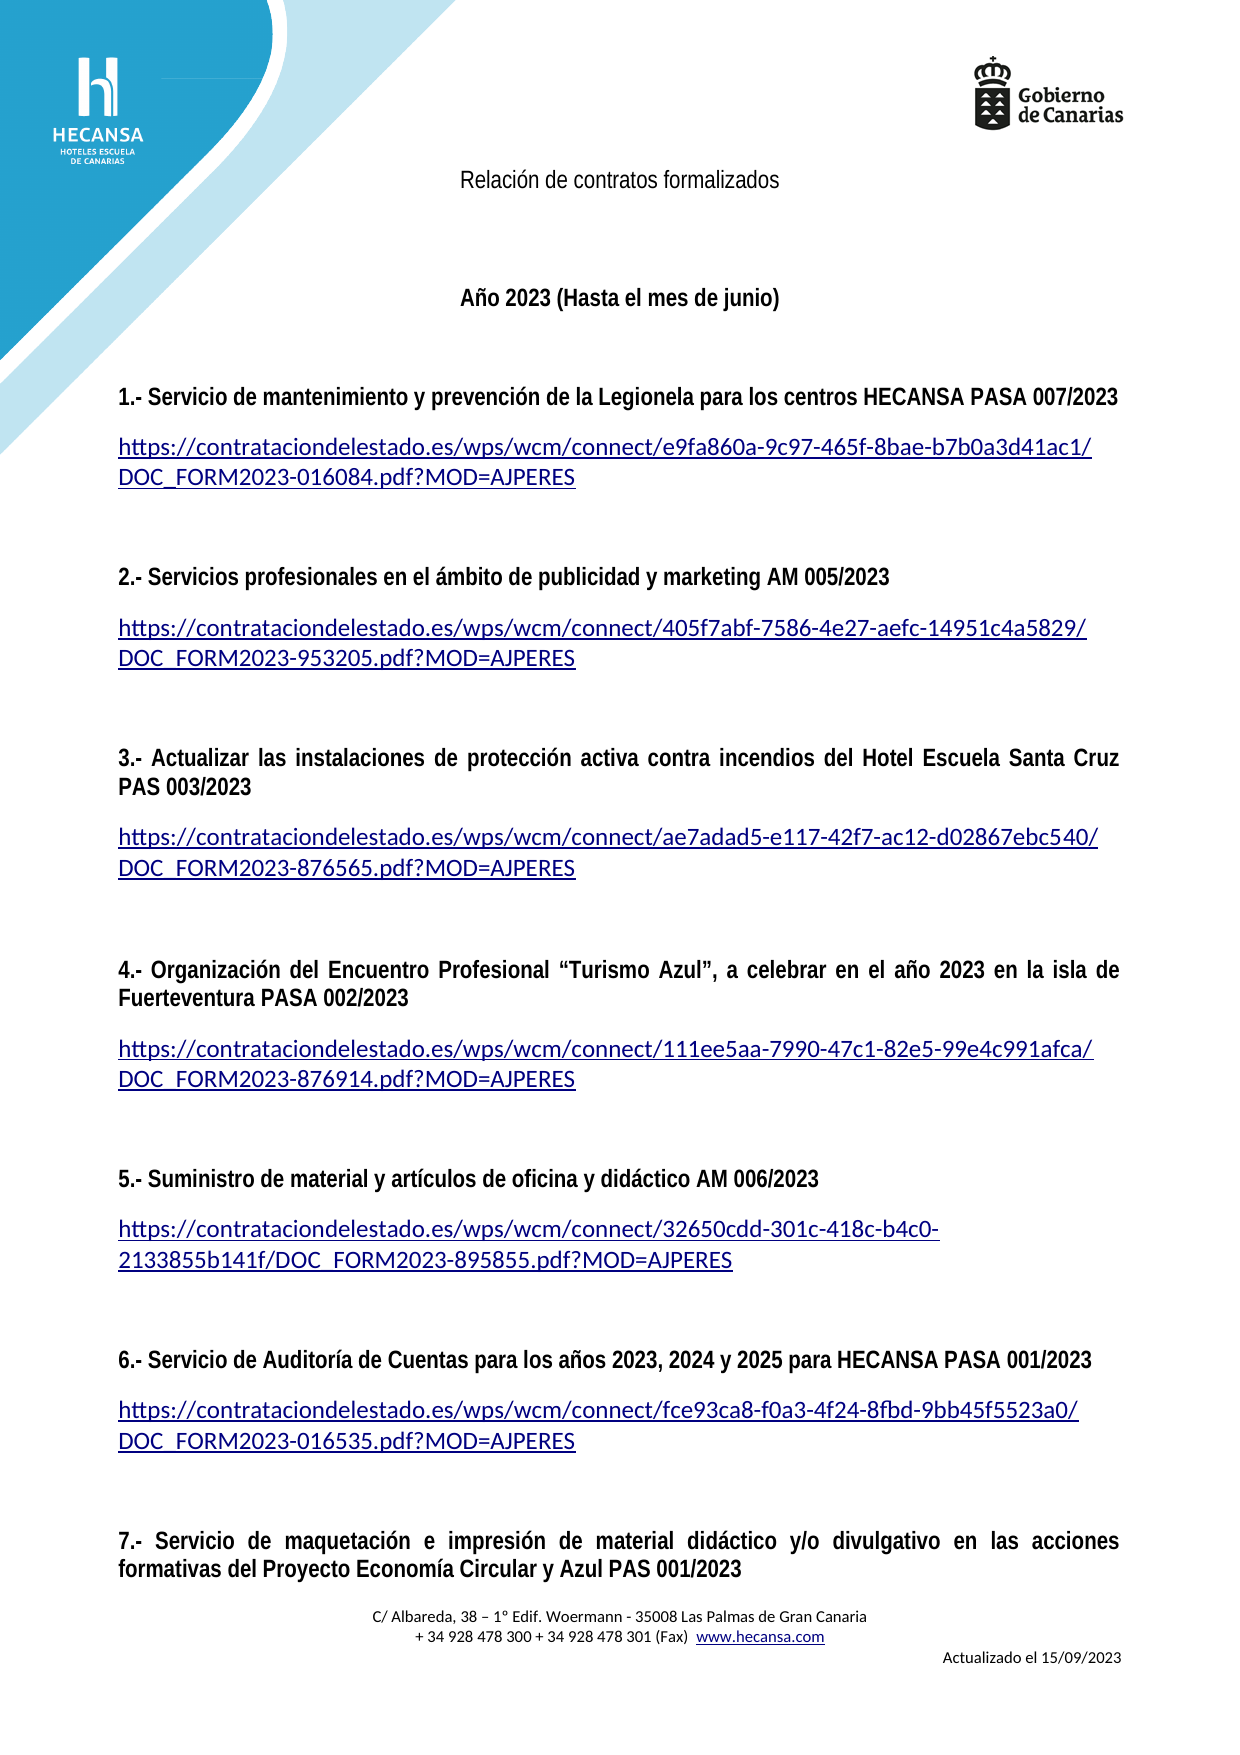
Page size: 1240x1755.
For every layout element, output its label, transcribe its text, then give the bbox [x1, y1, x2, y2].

text 7.- Servicio de maquetación e impresión de material didáctico y/o divulgativo en las acciones formativas del Proyecto Economía Circular y Azul PAS 001/2023 [118, 1526, 1121, 1583]
text https://contrataciondelestado.es/wps/wcm/connect/405f7abf-7586-4e27-aefc-14951c4a5829/DOC_FORM2023-953205.pdf?MOD=AJPERES [118, 612, 1121, 673]
text 5.- Suministro de material y artículos de oficina y didáctico AM 006/2023 [118, 1164, 1121, 1193]
text Año 2023 (Hasta el mes de junio) [145, 283, 1121, 311]
text https://contrataciondelestado.es/wps/wcm/connect/e9fa860a-9c97-465f-8bae-b7b0a3d41ac1/DOC_FORM2023-016084.pdf?MOD=AJPERES [118, 431, 1121, 492]
text 2.- Servicios profesionales en el ámbito de publicidad y marketing AM 005/2023 [118, 562, 1121, 591]
text https://contrataciondelestado.es/wps/wcm/connect/ae7adad5-e117-42f7-ac12-d02867ebc540/DOC_FORM2023-876565.pdf?MOD=AJPERES [118, 821, 1121, 882]
text https://contrataciondelestado.es/wps/wcm/connect/fce93ca8-f0a3-4f24-8fbd-9bb45f5523a0/DOC_FORM2023-016535.pdf?MOD=AJPERES [118, 1394, 1121, 1455]
text https://contrataciondelestado.es/wps/wcm/connect/32650cdd-301c-418c-b4c0-2133855b141f/DOC_FORM2023-895855.pdf?MOD=AJPERES [118, 1213, 1121, 1274]
text https://contrataciondelestado.es/wps/wcm/connect/111ee5aa-7990-47c1-82e5-99e4c991afca/DOC_FORM2023-876914.pdf?MOD=AJPERES [118, 1033, 1121, 1094]
text 1.- Servicio de mantenimiento y prevención de la Legionela para los centros HECANSA PASA 007/2023 [118, 382, 1121, 410]
text 6.- Servicio de Auditoría de Cuentas para los años 2023, 2024 y 2025 para HECANSA PASA 001/2023 [118, 1345, 1121, 1373]
text 4.- Organización del Encuentro Profesional “Turismo Azul”, a celebrar en el año 2023 en la isla de Fuerteventura PASA 002/2023 [118, 954, 1121, 1012]
text 3.- Actualizar las instalaciones de protección activa contra incendios del Hotel Escuela Santa Cruz PAS 003/2023 [118, 743, 1121, 801]
